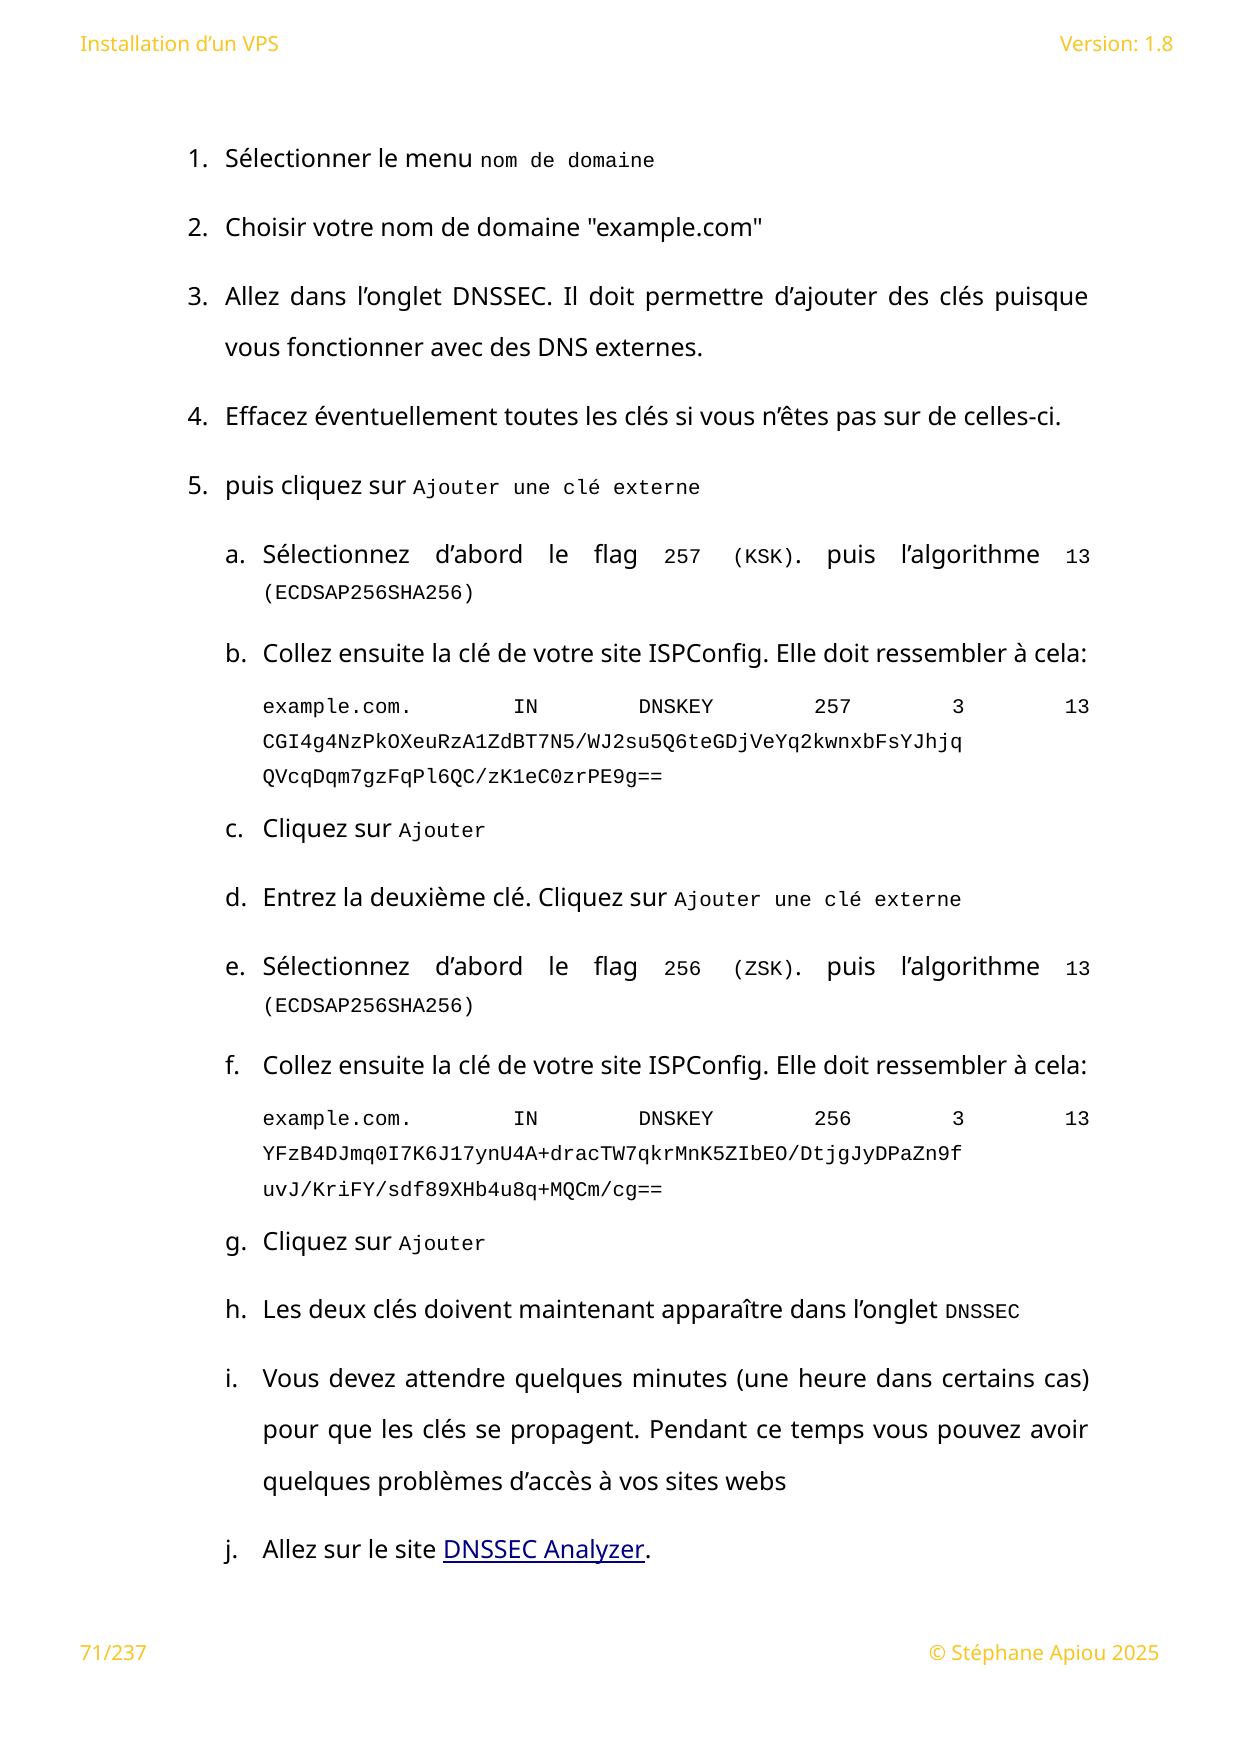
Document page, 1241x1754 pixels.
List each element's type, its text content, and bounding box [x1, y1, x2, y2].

list Les deux clés doivent maintenant apparaître dans l’onglet DNSSEC [225, 1292, 1090, 1326]
list Cliquez sur Ajouter [225, 1223, 1090, 1257]
list Sélectionnez d’abord le flag 257 (KSK). puis l’algorithme 13 (ECDSAP256SHA256) [225, 537, 1090, 606]
list Sélectionner le menu nom de domaine [187, 141, 1090, 175]
list Allez sur le site DNSSEC Analyzer. [225, 1532, 1090, 1566]
list Collez ensuite la clé de votre site ISPConfig. Elle doit ressembler à cela: [225, 636, 1090, 670]
list example.com. IN DNSKEY 256 3 13 YFzB4DJmq0I7K6J17ynU4A+dracTW7qkrMnK5ZIbEO/DtjgJyDPaZn9f uvJ/KriFY/sdf89XHb4u8q+MQCm/cg== [225, 1108, 1090, 1202]
list Choisir votre nom de domaine "example.com" [187, 210, 1090, 244]
list Vous devez attendre quelques minutes (une heure dans certains cas) pour que les clés se propagent. Pendant ce temps vous pouvez avoir quelques problèmes d’accès à vos sites webs [225, 1361, 1090, 1497]
list example.com. IN DNSKEY 257 3 13 CGI4g4NzPkOXeuRzA1ZdBT7N5/WJ2su5Q6teGDjVeYq2kwnxbFsYJhjq QVcqDqm7gzFqPl6QC/zK1eC0zrPE9g== [225, 696, 1090, 790]
list Cliquez sur Ajouter [225, 811, 1090, 845]
list puis cliquez sur Ajouter une clé externe [187, 468, 1090, 502]
list Sélectionnez d’abord le flag 256 (ZSK). puis l’algorithme 13 (ECDSAP256SHA256) [225, 949, 1090, 1018]
list Collez ensuite la clé de votre site ISPConfig. Elle doit ressembler à cela: [225, 1048, 1090, 1082]
list Entrez la deuxième clé. Cliquez sur Ajouter une clé externe [225, 880, 1090, 914]
list Effacez éventuellement toutes les clés si vous n’êtes pas sur de celles-ci. [187, 399, 1090, 433]
list Allez dans l’onglet DNSSEC. Il doit permettre d’ajouter des clés puisque vous fonctionner avec des DNS externes. [187, 279, 1090, 364]
